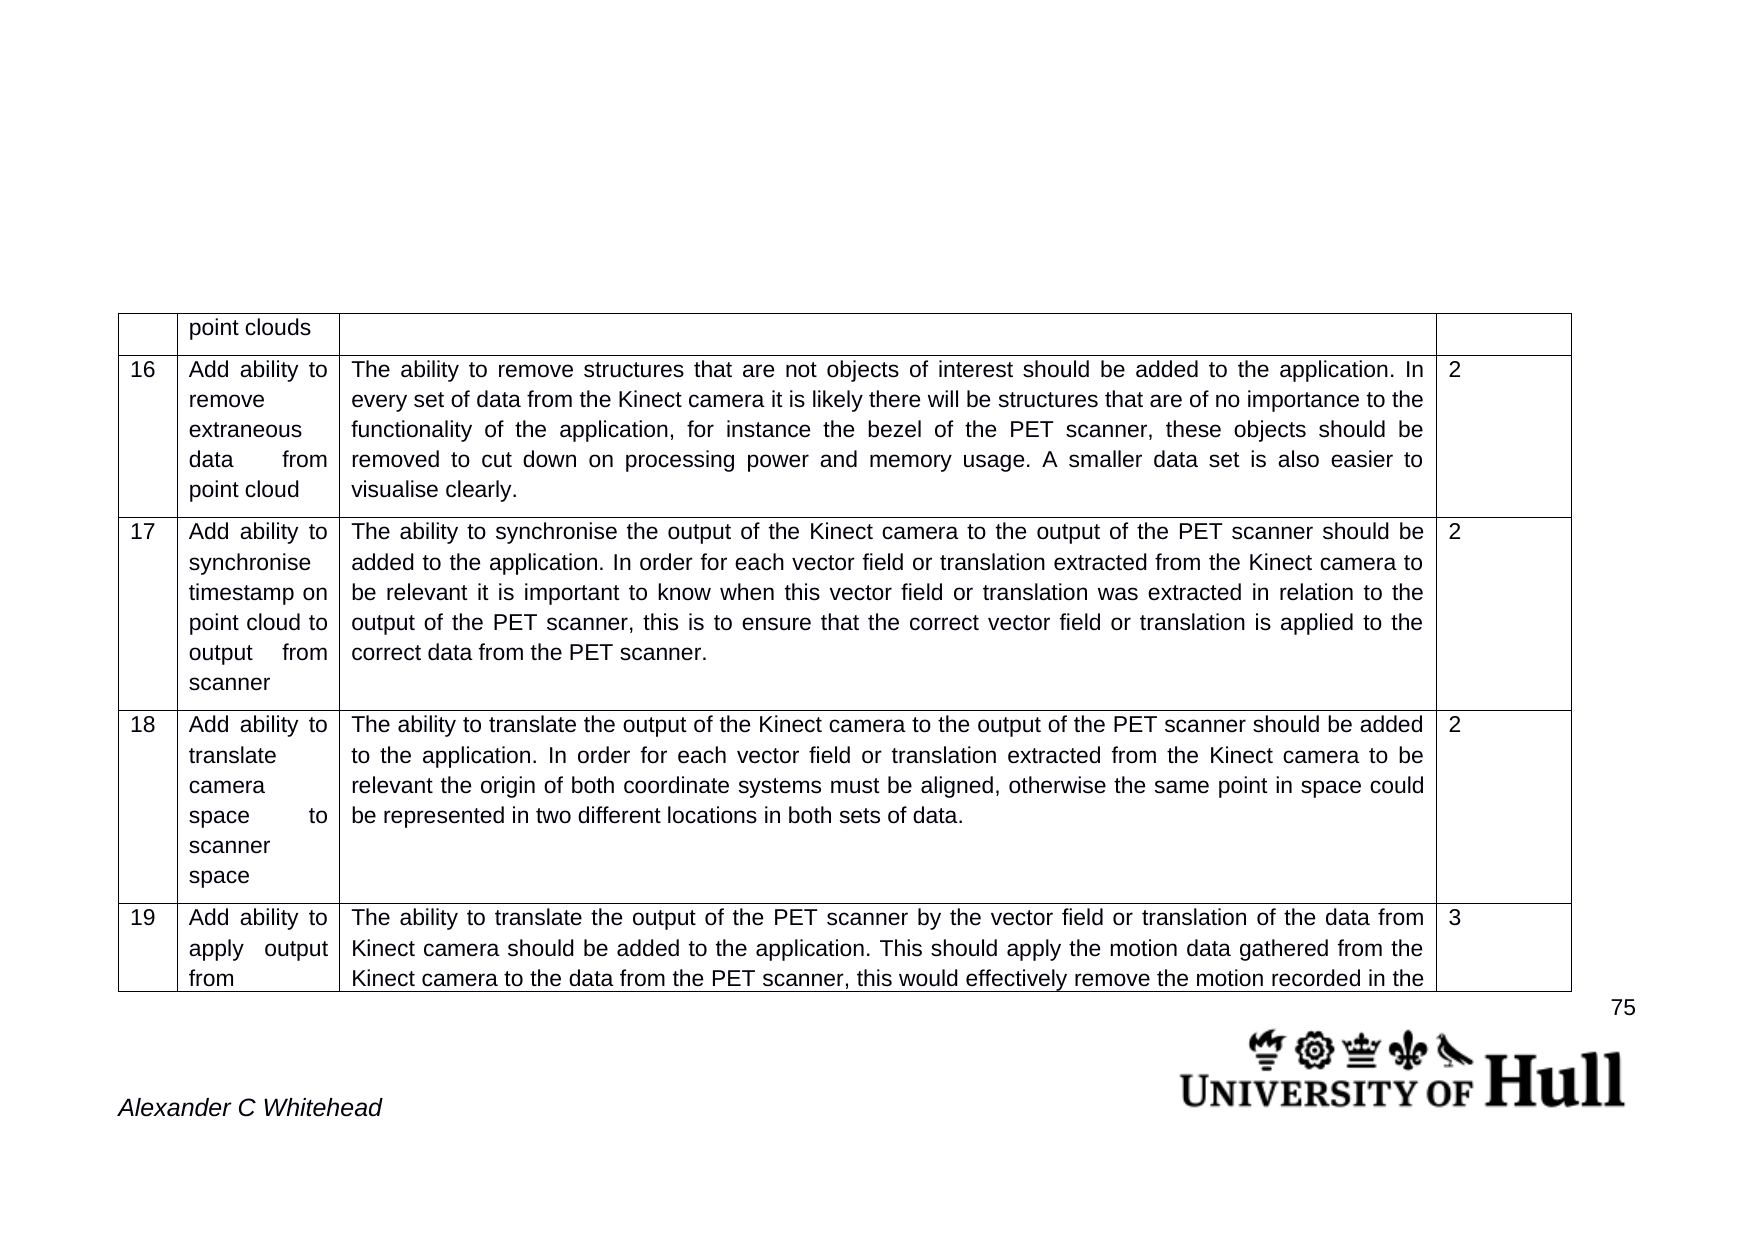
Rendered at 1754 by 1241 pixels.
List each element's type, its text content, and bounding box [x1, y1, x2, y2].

table_cell 18 [119, 711, 177, 903]
table_cell Add ability to translate camera space to scanner space [178, 711, 339, 903]
table_cell 17 [119, 518, 177, 710]
table_cell The ability to remove structures that are not objects of interest should be added to the application. In every set of data from the Kinect camera it is likely there will be structures that are of no importance to the functionality of the application, for instance the bezel of the PET scanner, these objects should be removed to cut down on processing power and memory usage. A smaller data set is also easier to visualise clearly. [340, 356, 1436, 517]
table_cell 16 [119, 356, 177, 517]
table_cell [119, 314, 177, 354]
table_cell The ability to translate the output of the PET scanner by the vector field or translation of the data from Kinect camera should be added to the application. This should apply the motion data gathered from the Kinect camera to the data from the PET scanner, this would effectively remove the motion recorded in the [340, 904, 1436, 991]
table_cell 2 [1437, 518, 1571, 710]
table_cell Add ability to synchronise timestamp on point cloud to output from scanner [178, 518, 339, 710]
table_cell Add ability to apply output from [178, 904, 339, 991]
table_cell The ability to translate the output of the Kinect camera to the output of the PET scanner should be added to the application. In order for each vector field or translation extracted from the Kinect camera to be relevant the origin of both coordinate systems must be aligned, otherwise the same point in space could be represented in two different locations in both sets of data. [340, 711, 1436, 903]
table_cell 2 [1437, 711, 1571, 903]
table_cell 19 [119, 904, 177, 991]
table_cell point clouds [178, 314, 339, 354]
table_cell [1437, 314, 1571, 354]
table_cell Add ability to remove extraneous data from point cloud [178, 356, 339, 517]
table_cell [340, 314, 1436, 354]
picture [1173, 1020, 1634, 1117]
table_cell The ability to synchronise the output of the Kinect camera to the output of the PET scanner should be added to the application. In order for each vector field or translation extracted from the Kinect camera to be relevant it is important to know when this vector field or translation was extracted in relation to the output of the PET scanner, this is to ensure that the correct vector field or translation is applied to the correct data from the PET scanner. [340, 518, 1436, 710]
table_cell 2 [1437, 356, 1571, 517]
table_cell 3 [1437, 904, 1571, 991]
